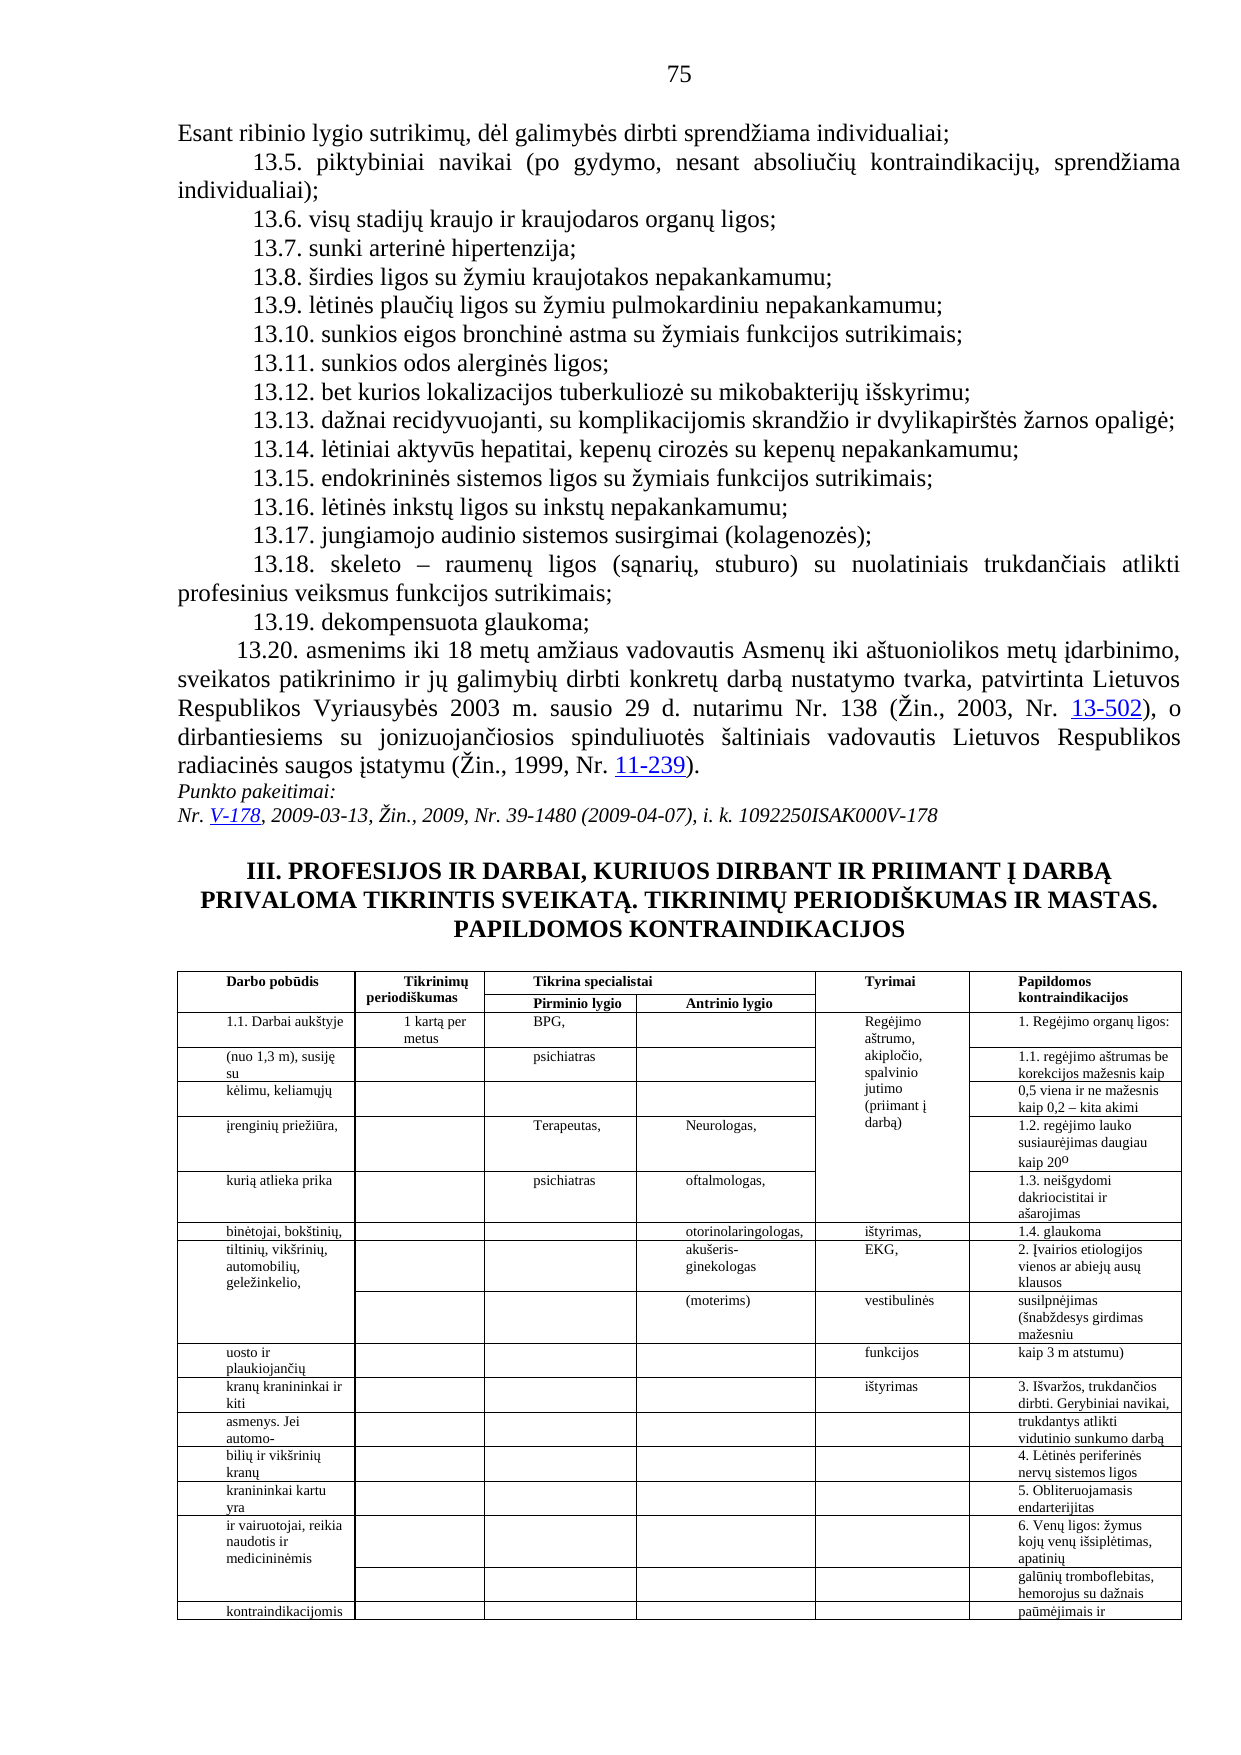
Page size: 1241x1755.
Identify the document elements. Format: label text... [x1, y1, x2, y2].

table_cell paūmėjimais ir [970, 1602, 1181, 1619]
table_cell [485, 1568, 636, 1601]
table_cell 5. Obliteruojamasis endarterijitas [970, 1482, 1181, 1515]
table_cell [356, 1292, 484, 1342]
table_cell ir vairuotojai, reikia naudotis ir medicininėmis [178, 1516, 354, 1601]
table_cell 4. Lėtinės periferinės nervų sistemos ligos [970, 1447, 1181, 1481]
table_cell 1.4. glaukoma [970, 1223, 1181, 1240]
table_cell 1.3. neišgydomi dakriocistitai ir ašarojimas [970, 1172, 1181, 1222]
table_cell [485, 1413, 636, 1446]
table_header Papildomos kontraindikacijos [970, 972, 1181, 1012]
table_cell [816, 1516, 969, 1567]
table_cell [816, 1602, 969, 1619]
text 13.7. sunki arterinė hipertenzija; [177, 233, 1181, 262]
table_cell [637, 1516, 815, 1567]
table_cell Pirminio lygio [485, 995, 636, 1012]
table_cell trukdantys atlikti vidutinio sunkumo darbą [970, 1413, 1181, 1446]
table_cell otorinolaringologas, [637, 1223, 815, 1240]
table_cell [637, 1447, 815, 1481]
table_cell Terapeutas, [485, 1117, 636, 1171]
table_cell BPG, [485, 1013, 636, 1047]
table_cell [356, 1223, 484, 1240]
table_cell akušeris-ginekologas [637, 1241, 815, 1291]
text 13.14. lėtiniai aktyvūs hepatitai, kepenų cirozės su kepenų nepakankamumu; [177, 434, 1181, 463]
text Punkto pakeitimai: [177, 779, 1181, 803]
table_cell binėtojai, bokštinių, [178, 1223, 354, 1240]
table_cell [637, 1013, 815, 1047]
table_cell [356, 1241, 484, 1291]
table_cell [485, 1447, 636, 1481]
table_cell 1. Regėjimo organų ligos: [970, 1013, 1181, 1047]
table_cell susilpnėjimas (šnabždesys girdimas mažesniu [970, 1292, 1181, 1342]
text 13.8. širdies ligos su žymiu kraujotakos nepakankamumu; [177, 262, 1181, 291]
table_cell 6. Venų ligos: žymus kojų venų išsiplėtimas, apatinių [970, 1516, 1181, 1567]
table_cell ištyrimas, [816, 1223, 969, 1240]
table_cell galūnių tromboflebitas, hemorojus su dažnais [970, 1568, 1181, 1601]
table_cell [637, 1048, 815, 1081]
table_cell vestibulinės [816, 1292, 969, 1342]
table_cell [356, 1516, 484, 1567]
text 13.19. dekompensuota glaukoma; [177, 607, 1181, 636]
text 13.16. lėtinės inkstų ligos su inkstų nepakankamumu; [177, 492, 1181, 521]
table_cell [356, 1172, 484, 1222]
table_cell [356, 1568, 484, 1601]
table_cell [356, 1082, 484, 1116]
table_cell 1.1. Darbai aukštyje [178, 1013, 354, 1047]
table_cell įrenginių priežiūra, [178, 1117, 354, 1171]
table_cell [356, 1447, 484, 1481]
table_cell [485, 1292, 636, 1342]
table_cell [485, 1378, 636, 1412]
table_cell bilių ir vikšrinių kranų [178, 1447, 354, 1481]
text III. PROFESIJOS IR DARBAI, KURIUOS DIRBANT IR PRIIMANT Į DARBĄ PRIVALOMA TIKRINTIS SVEIKATĄ. TIKRINIMŲ PERIODIŠKUMAS IR MASTAS. PAPILDOMOS KONTRAINDIKACIJOS [177, 856, 1181, 942]
table_cell 0,5 viena ir ne mažesnis kaip 0,2 – kita akimi [970, 1082, 1181, 1116]
table_cell psichiatras [485, 1048, 636, 1081]
table_cell asmenys. Jei automo- [178, 1413, 354, 1446]
table_cell [356, 1413, 484, 1446]
table_cell [356, 1602, 484, 1619]
table_cell [816, 1413, 969, 1446]
table_cell [637, 1413, 815, 1446]
table_cell 1.1. regėjimo aštrumas be korekcijos mažesnis kaip [970, 1048, 1181, 1081]
table_cell funkcijos [816, 1344, 969, 1377]
table_cell [356, 1378, 484, 1412]
table_header Tikrinimų periodiškumas [356, 972, 484, 1012]
table_cell [485, 1516, 636, 1567]
table_cell [485, 1223, 636, 1240]
table_cell [485, 1082, 636, 1116]
table_cell 2. Įvairios etiologijos vienos ar abiejų ausų klausos [970, 1241, 1181, 1291]
table_cell 1.2. regėjimo lauko susiaurėjimas daugiau kaip 20o [970, 1117, 1181, 1171]
table_cell kurią atlieka prika [178, 1172, 354, 1222]
text 13.17. jungiamojo audinio sistemos susirgimai (kolagenozės); [177, 521, 1181, 549]
table_cell [637, 1482, 815, 1515]
text 13.15. endokrininės sistemos ligos su žymiais funkcijos sutrikimais; [177, 463, 1181, 492]
table_cell kėlimu, keliamųjų [178, 1082, 354, 1116]
table_cell [356, 1117, 484, 1171]
table_header Darbo pobūdis [178, 972, 354, 1012]
table_cell [356, 1344, 484, 1377]
table_cell [637, 1378, 815, 1412]
table_cell (moterims) [637, 1292, 815, 1342]
text 13.5. piktybiniai navikai (po gydymo, nesant absoliučių kontraindikacijų, sprendžiama individualiai); [177, 147, 1181, 204]
table_cell Regėjimo aštrumo, akipločio, spalvinio jutimo (priimant į darbą) [816, 1013, 969, 1222]
text 13.11. sunkios odos alerginės ligos; [177, 348, 1181, 377]
table_cell [485, 1241, 636, 1291]
text 13.6. visų stadijų kraujo ir kraujodaros organų ligos; [177, 204, 1181, 233]
table_cell [485, 1482, 636, 1515]
table_cell tiltinių, vikšrinių, automobilių, geležinkelio, [178, 1241, 354, 1342]
text Esant ribinio lygio sutrikimų, dėl galimybės dirbti sprendžiama individualiai; [177, 118, 1181, 147]
text 13.10. sunkios eigos bronchinė astma su žymiais funkcijos sutrikimais; [177, 319, 1181, 348]
table_cell [356, 1048, 484, 1081]
table_cell [816, 1447, 969, 1481]
table_cell ištyrimas [816, 1378, 969, 1412]
table_cell [816, 1568, 969, 1601]
table_cell [637, 1344, 815, 1377]
table_cell [637, 1602, 815, 1619]
table_cell uosto ir plaukiojančių [178, 1344, 354, 1377]
table_header Tyrimai [816, 972, 969, 1012]
text Nr. V-178, 2009-03-13, Žin., 2009, Nr. 39-1480 (2009-04-07), i. k. 1092250ISAK000V-178 [177, 803, 1181, 827]
table_cell Antrinio lygio [637, 995, 815, 1012]
table_cell [485, 1602, 636, 1619]
table_cell kaip 3 m atstumu) [970, 1344, 1181, 1377]
table_cell kranininkai kartu yra [178, 1482, 354, 1515]
table_header Tikrina specialistai [485, 972, 815, 994]
text 13.13. dažnai recidyvuojanti, su komplikacijomis skrandžio ir dvylikapirštės žarnos opaligė; [177, 406, 1181, 434]
table_cell EKG, [816, 1241, 969, 1291]
table_cell 1 kartą per metus [356, 1013, 484, 1047]
text 13.18. skeleto – raumenų ligos (sąnarių, stuburo) su nuolatiniais trukdančiais atlikti profesinius veiksmus funkcijos sutrikimais; [177, 549, 1181, 607]
text 13.12. bet kurios lokalizacijos tuberkuliozė su mikobakterijų išskyrimu; [177, 377, 1181, 406]
table_cell Neurologas, [637, 1117, 815, 1171]
table_cell [485, 1344, 636, 1377]
table_cell kranų kranininkai ir kiti [178, 1378, 354, 1412]
table_cell oftalmologas, [637, 1172, 815, 1222]
table_cell kontraindikacijomis [178, 1602, 354, 1619]
table_cell [816, 1482, 969, 1515]
table_cell [637, 1082, 815, 1116]
table_cell [356, 1482, 484, 1515]
text 13.20. asmenims iki 18 metų amžiaus vadovautis Asmenų iki aštuoniolikos metų įdarbinimo, sveikatos patikrinimo ir jų galimybių dirbti konkretų darbą nustatymo tvarka, patvirtinta Lietuvos Respublikos Vyriausybės 2003 m. sausio 29 d. nutarimu Nr. 138 (Žin., 2003, Nr. 13-502), o dirbantiesiems su jonizuojančiosios spinduliuotės šaltiniais vadovautis Lietuvos Respublikos radiacinės saugos įstatymu (Žin., 1999, Nr. 11-239). [177, 636, 1181, 779]
text 13.9. lėtinės plaučių ligos su žymiu pulmokardiniu nepakankamumu; [177, 291, 1181, 319]
table_cell [637, 1568, 815, 1601]
table_cell (nuo 1,3 m), susiję su [178, 1048, 354, 1081]
table_cell 3. Išvaržos, trukdančios dirbti. Gerybiniai navikai, [970, 1378, 1181, 1412]
table_cell psichiatras [485, 1172, 636, 1222]
